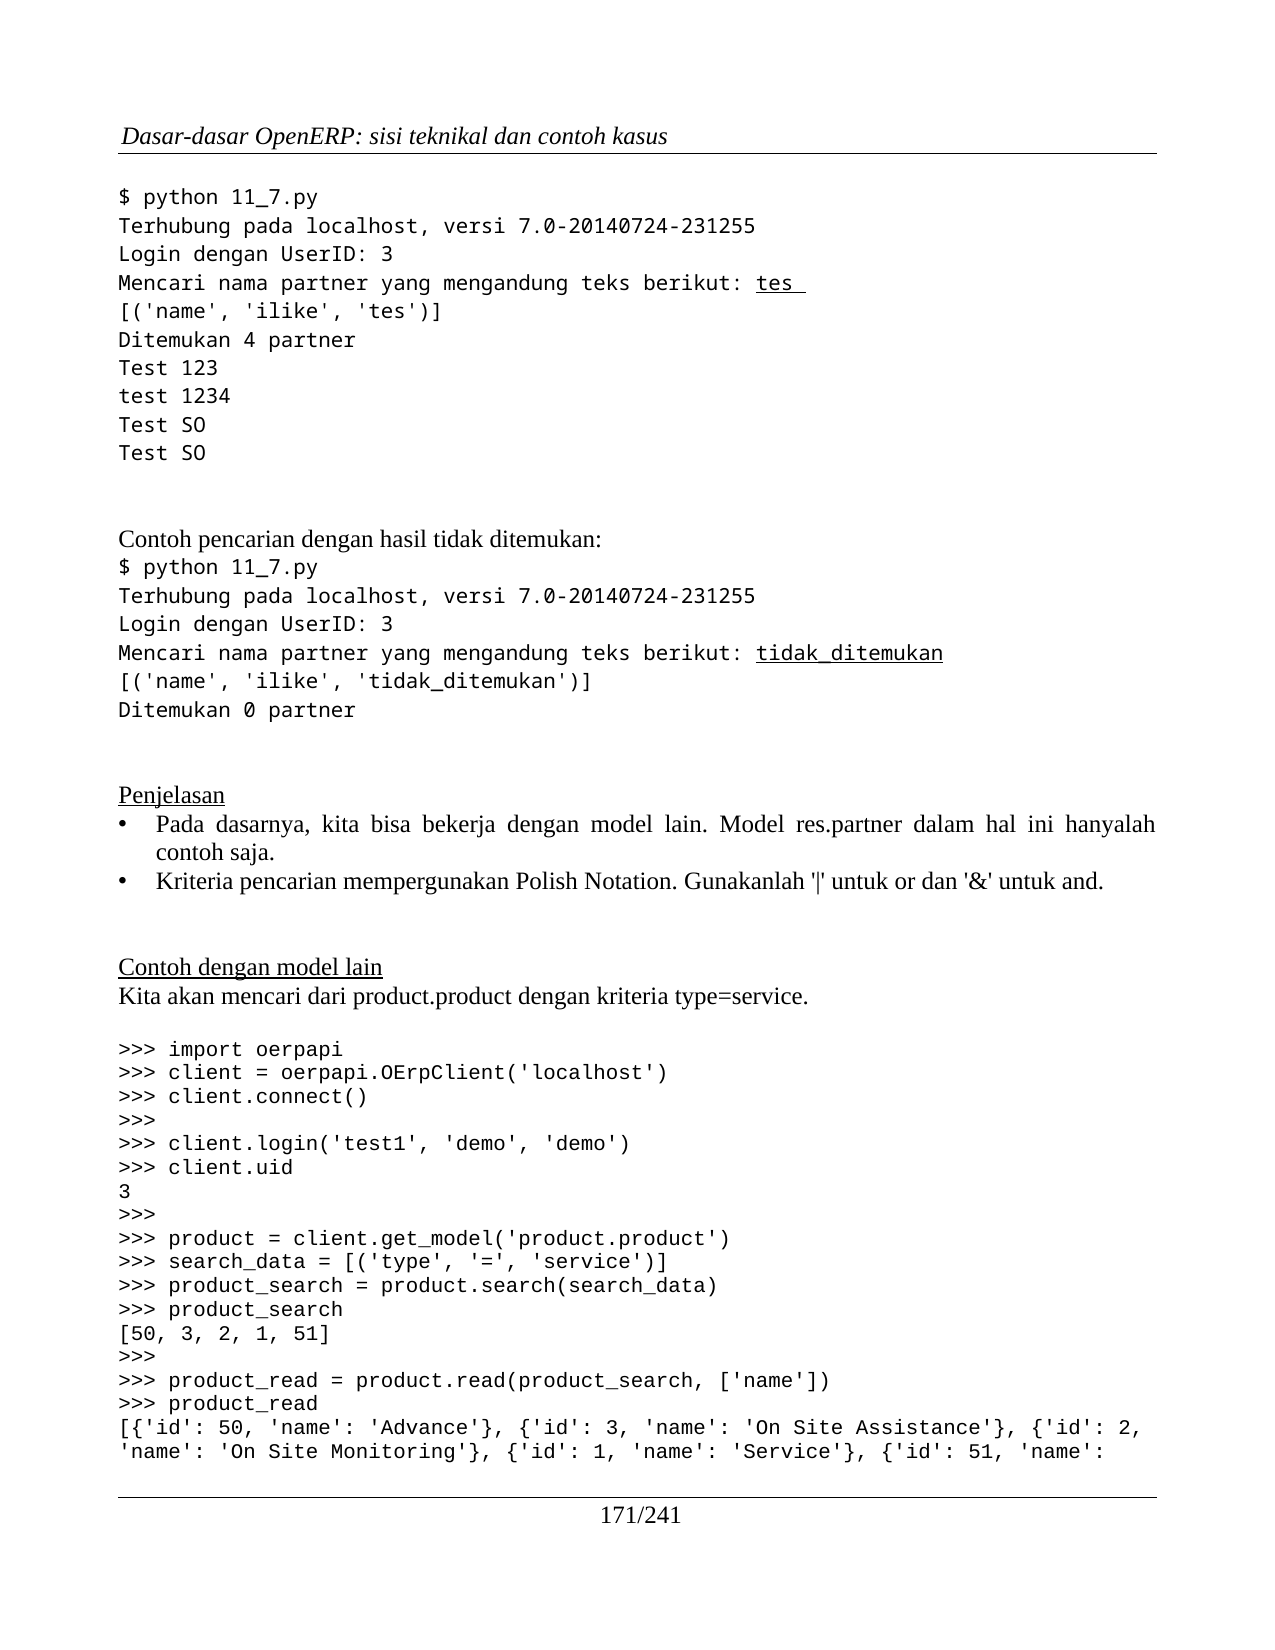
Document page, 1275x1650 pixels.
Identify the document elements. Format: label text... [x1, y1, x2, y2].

text Test SO [118, 410, 1157, 438]
text Terhubung pada localhost, versi 7.0-20140724-231255 [118, 211, 1157, 239]
text >>> product = client.get_model('product.product') [118, 1228, 1157, 1252]
text Mencari nama partner yang mengandung teks berikut: tidak_ditemukan [118, 638, 1157, 666]
text $ python 11_7.py [118, 552, 1157, 581]
text >>> [118, 1346, 1157, 1370]
text [('name', 'ilike', 'tes')] [118, 296, 1157, 325]
text >>> import oerpapi [118, 1039, 1157, 1062]
text >>> client.connect() [118, 1086, 1157, 1110]
text Terhubung pada localhost, versi 7.0-20140724-231255 [118, 581, 1157, 609]
text >>> client.login('test1', 'demo', 'demo') [118, 1133, 1157, 1157]
text Test SO [118, 438, 1157, 467]
list Kriteria pencarian mempergunakan Polish Notation. Gunakanlah '|' untuk or dan '&' untuk and. [118, 866, 1157, 895]
text >>> product_read [118, 1393, 1157, 1417]
text >>> product_read = product.read(product_search, ['name']) [118, 1370, 1157, 1393]
list Pada dasarnya, kita bisa bekerja dengan model lain. Model res.partner dalam hal ini hanyalah contoh saja. [118, 809, 1157, 866]
text Kita akan mencari dari product.product dengan kriteria type=service. [118, 981, 1157, 1010]
text $ python 11_7.py [118, 182, 1157, 211]
text [('name', 'ilike', 'tidak_ditemukan')] [118, 666, 1157, 695]
text >>> product_search = product.search(search_data) [118, 1275, 1157, 1299]
text [{'id': 50, 'name': 'Advance'}, {'id': 3, 'name': 'On Site Assistance'}, {'id': 2, 'name': 'On Site Monitoring'}, {'id': 1, 'name': 'Service'}, {'id': 51, 'name': [118, 1417, 1157, 1464]
text Login dengan UserID: 3 [118, 609, 1157, 638]
text >>> [118, 1110, 1157, 1133]
text Penjelasan [118, 780, 1157, 809]
text >>> [118, 1204, 1157, 1228]
text >>> client.uid [118, 1157, 1157, 1181]
text Contoh dengan model lain [118, 952, 1157, 981]
text [50, 3, 2, 1, 51] [118, 1322, 1157, 1346]
text Mencari nama partner yang mengandung teks berikut: tes [118, 268, 1157, 296]
text >>> product_search [118, 1299, 1157, 1322]
text Ditemukan 4 partner [118, 325, 1157, 353]
text Login dengan UserID: 3 [118, 239, 1157, 268]
text test 1234 [118, 382, 1157, 410]
text >>> search_data = [('type', '=', 'service')] [118, 1252, 1157, 1275]
text Contoh pencarian dengan hasil tidak ditemukan: [118, 524, 1157, 552]
text Ditemukan 0 partner [118, 695, 1157, 723]
text Test 123 [118, 353, 1157, 382]
text 3 [118, 1181, 1157, 1204]
text >>> client = oerpapi.OErpClient('localhost') [118, 1062, 1157, 1086]
